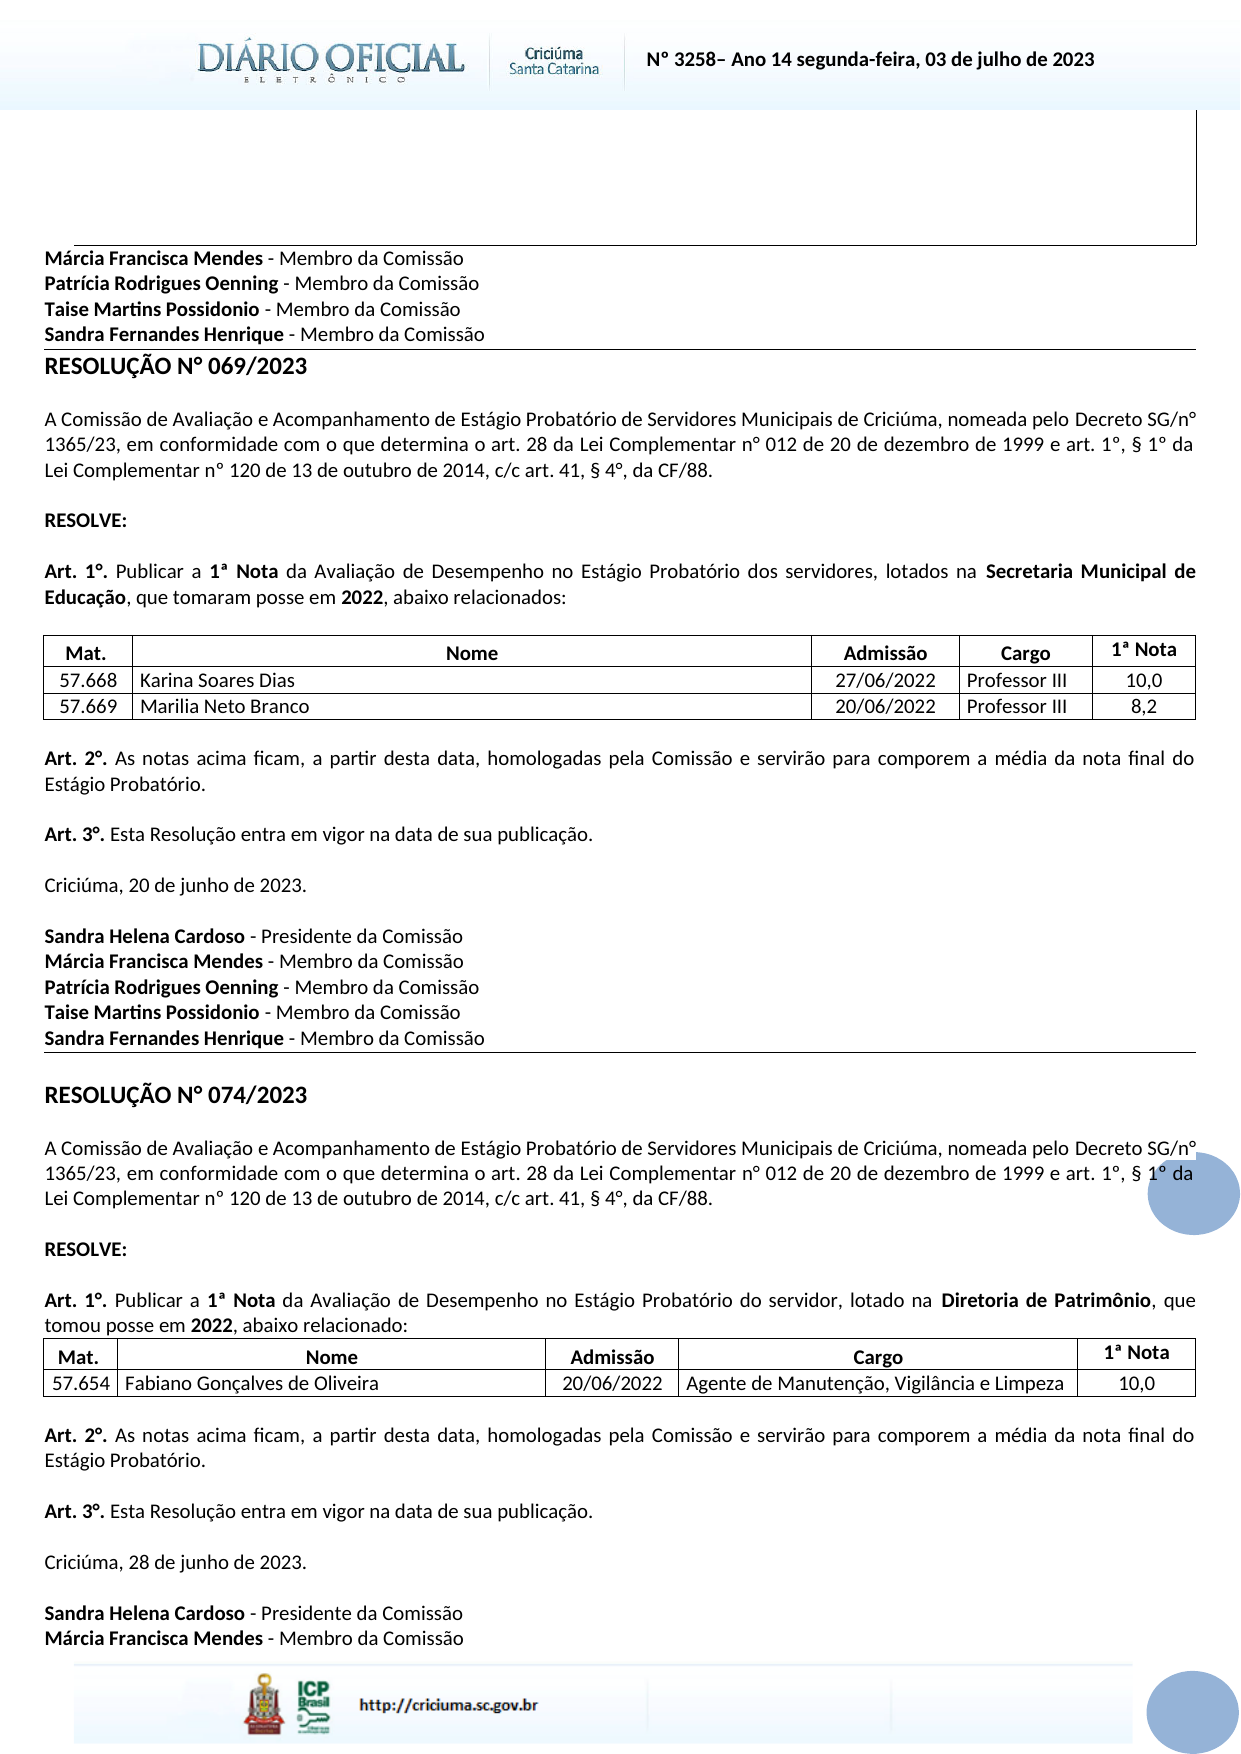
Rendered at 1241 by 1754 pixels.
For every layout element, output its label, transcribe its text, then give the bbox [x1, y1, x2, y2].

text Márcia Francisca Mendes - Membro da Comissão [44, 949, 1196, 974]
text RESOLVE: [44, 508, 1196, 533]
table_cell Professor III [960, 694, 1092, 719]
text Sandra Helena Cardoso - Presidente da Comissão [44, 1600, 1196, 1626]
text Criciúma, 28 de junho de 2023. [44, 1549, 1196, 1575]
text Márcia Francisca Mendes - Membro da Comissão [44, 1626, 1196, 1651]
table_header Mat. [44, 636, 132, 666]
text RESOLVE: [44, 1236, 1196, 1262]
text Art. 2°. As notas acima ficam, a partir desta data, homologadas pela Comissão e servirão para comporem a média da nota final do Estágio Probatório. [44, 1422, 1196, 1473]
text A Comissão de Avaliação e Acompanhamento de Estágio Probatório de Servidores Municipais de Criciúma, nomeada pelo Decreto SG/n° 1365/23, em conformidade com o que determina o art. 28 da Lei Complementar n° 012 de 20 de dezembro de 1999 e art. 1º, § 1º da Lei Complementar nº 120 de 13 de outubro de 2014, c/c art. 41, § 4°, da CF/88. [44, 1135, 1196, 1211]
table_header 1ª Nota [1093, 636, 1195, 666]
text Sandra Fernandes Henrique - Membro da Comissão [44, 321, 1196, 349]
text Art. 1°. Publicar a 1ª Nota da Avaliação de Desempenho no Estágio Probatório do servidor, lotado na Diretoria de Patrimônio, que tomou posse em 2022, abaixo relacionado: [44, 1287, 1196, 1338]
table_cell Professor III [960, 667, 1092, 692]
table_header Nome [118, 1339, 545, 1369]
table_cell Agente de Manutenção, Vigilância e Limpeza [679, 1370, 1077, 1396]
table_cell 20/06/2022 [812, 694, 959, 719]
table_header 1ª Nota [1078, 1339, 1195, 1369]
table_header Nome [133, 636, 811, 666]
table_cell 57.669 [44, 694, 132, 719]
text RESOLUÇÃO N° 069/2023 [44, 350, 1196, 381]
text Art. 2°. As notas acima ficam, a partir desta data, homologadas pela Comissão e servirão para comporem a média da nota final do Estágio Probatório. [44, 745, 1196, 796]
text Criciúma, 20 de junho de 2023. [44, 872, 1196, 898]
table_cell 8,2 [1093, 694, 1195, 719]
table_header Cargo [960, 636, 1092, 666]
text Taise Martins Possidonio - Membro da Comissão [44, 296, 1196, 321]
text Sandra Helena Cardoso - Presidente da Comissão [44, 923, 1196, 949]
text Art. 1°. Publicar a 1ª Nota da Avaliação de Desempenho no Estágio Probatório dos servidores, lotados na Secretaria Municipal de Educação, que tomaram posse em 2022, abaixo relacionados: [44, 558, 1196, 609]
table_cell 10,0 [1078, 1370, 1195, 1396]
text Art. 3°. Esta Resolução entra em vigor na data de sua publicação. [44, 1498, 1196, 1524]
table_cell Karina Soares Dias [133, 667, 811, 692]
text Sandra Fernandes Henrique - Membro da Comissão [44, 1025, 1196, 1052]
table_cell 57.654 [44, 1370, 117, 1396]
table_cell 27/06/2022 [812, 667, 959, 692]
table_cell 10,0 [1093, 667, 1195, 692]
text Patrícia Rodrigues Oenning - Membro da Comissão [44, 271, 1196, 296]
text Art. 3°. Esta Resolução entra em vigor na data de sua publicação. [44, 822, 1196, 847]
text Taise Martins Possidonio - Membro da Comissão [44, 999, 1196, 1025]
text RESOLUÇÃO N° 074/2023 [44, 1079, 1196, 1109]
table_header Mat. [44, 1339, 117, 1369]
table_header Cargo [679, 1339, 1077, 1369]
table_header Admissão [546, 1339, 678, 1369]
text Patrícia Rodrigues Oenning - Membro da Comissão [44, 974, 1196, 999]
text A Comissão de Avaliação e Acompanhamento de Estágio Probatório de Servidores Municipais de Criciúma, nomeada pelo Decreto SG/n° 1365/23, em conformidade com o que determina o art. 28 da Lei Complementar n° 012 de 20 de dezembro de 1999 e art. 1º, § 1º da Lei Complementar nº 120 de 13 de outubro de 2014, c/c art. 41, § 4°, da CF/88. [44, 406, 1196, 482]
table_cell Fabiano Gonçalves de Oliveira [118, 1370, 545, 1396]
table_header Admissão [812, 636, 959, 666]
table_cell 57.668 [44, 667, 132, 692]
table_cell 20/06/2022 [546, 1370, 678, 1396]
text Márcia Francisca Mendes - Membro da Comissão [44, 245, 1196, 271]
table_cell Marilia Neto Branco [133, 694, 811, 719]
